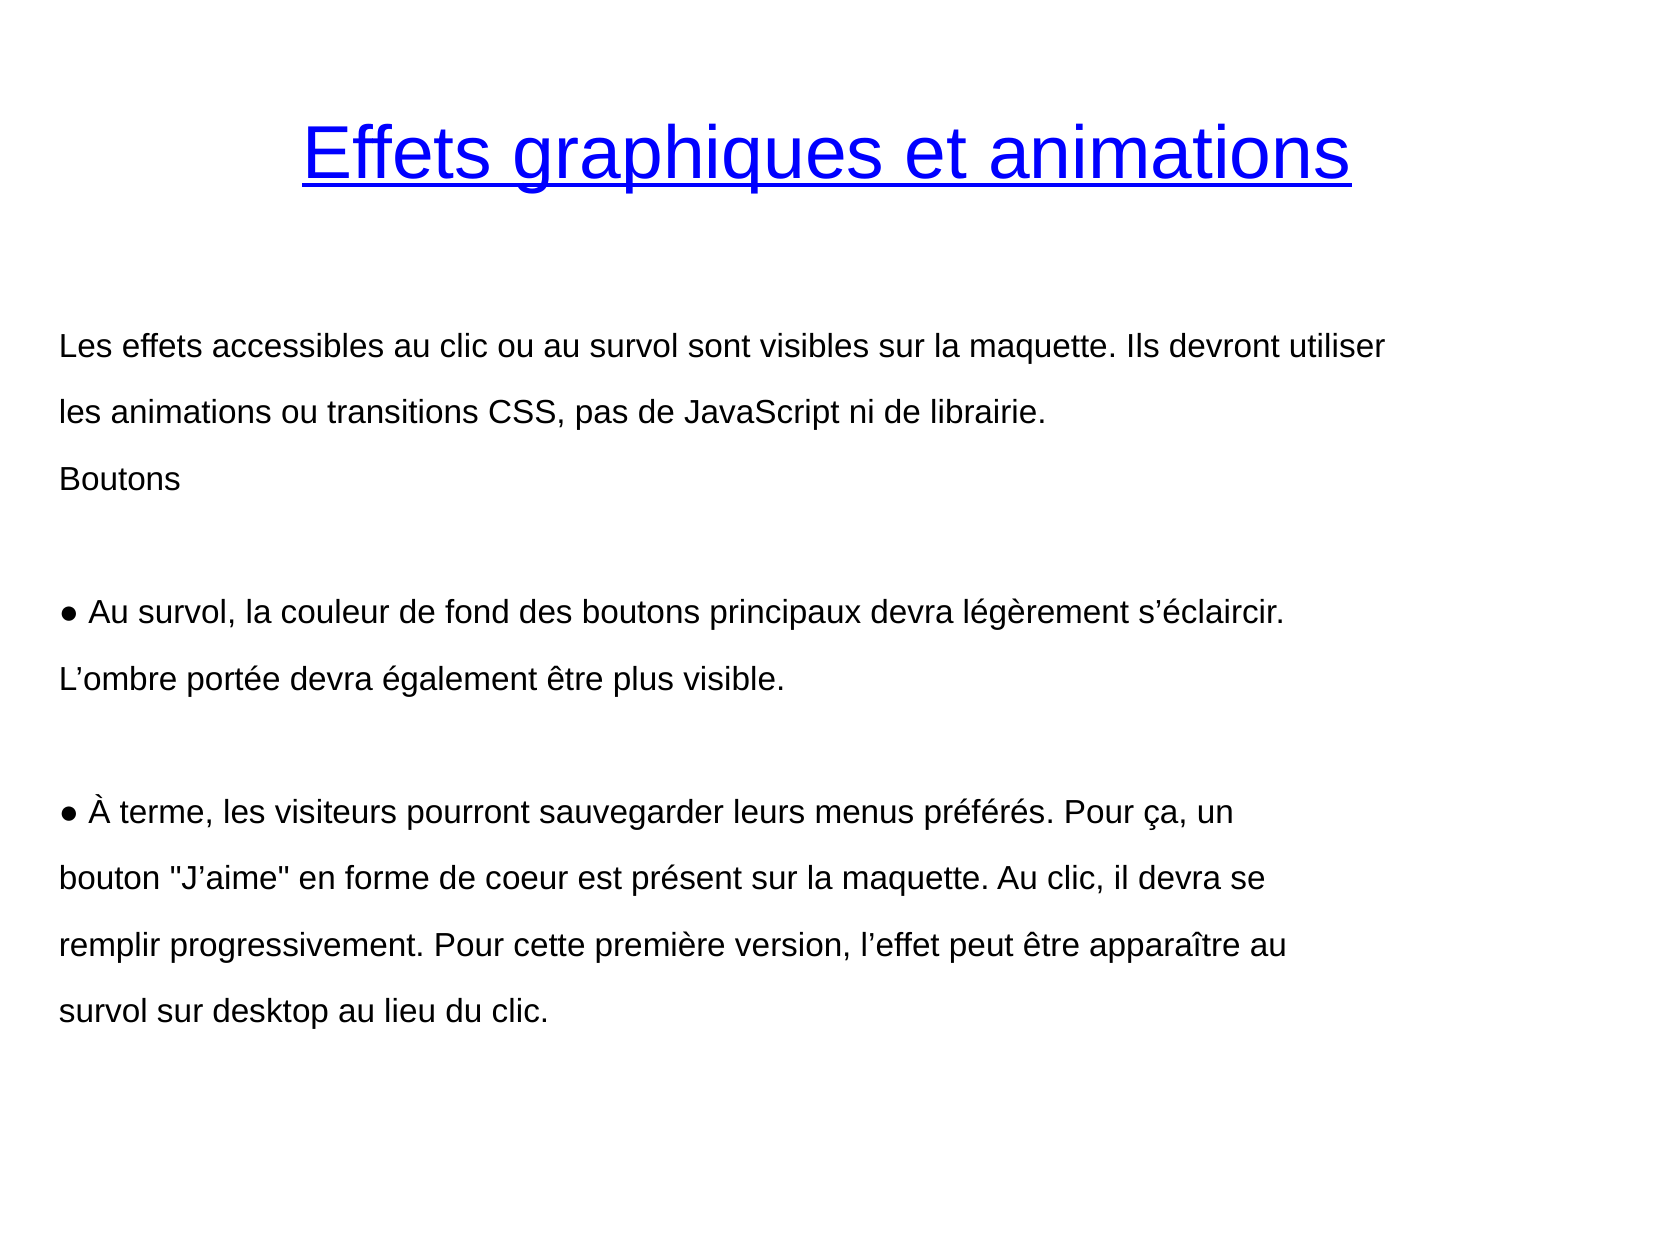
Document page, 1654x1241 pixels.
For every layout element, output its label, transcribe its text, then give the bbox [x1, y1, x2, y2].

title Effets graphiques et animations [82, 49, 1571, 257]
list Les effets accessibles au clic ou au survol sont visibles sur la maquette. Ils devront utiliser les animations ou transitions CSS, pas de JavaScript ni de librairie. Boutons ● Au survol, la couleur de fond des boutons principaux devra légèrement s’éclaircir. L’ombre portée devra également être plus visible. ● À terme, les visiteurs pourront sauvegarder leurs menus préférés. Pour ça, un bouton "J’aime" en forme de coeur est présent sur la maquette. Au clic, il devra se remplir progressivement. Pour cette première version, l’effet peut être apparaître au survol sur desktop au lieu du clic. [59, 260, 1601, 1182]
